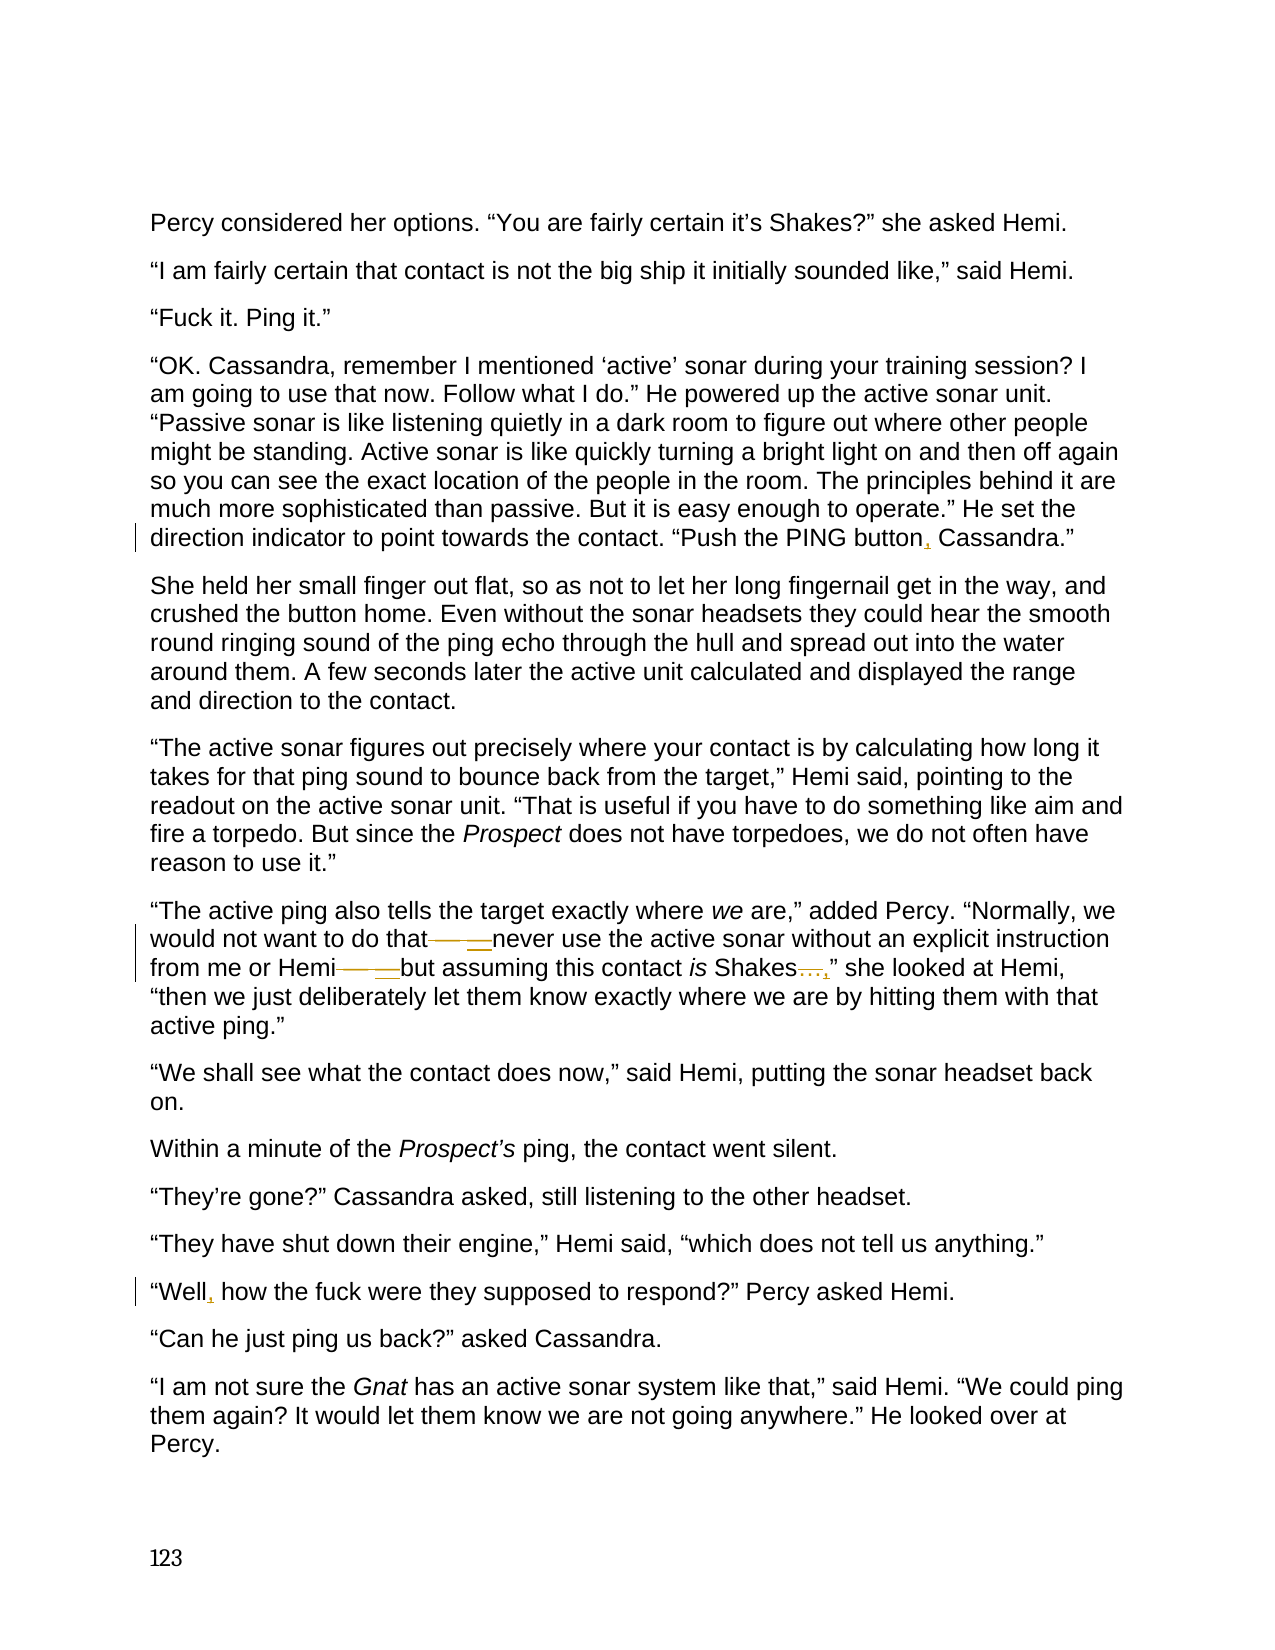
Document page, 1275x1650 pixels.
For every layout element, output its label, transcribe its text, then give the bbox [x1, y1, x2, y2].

text “Can he just ping us back?” asked Cassandra. [150, 1324, 1125, 1353]
text “Fuck it. Ping it.” [150, 303, 1125, 332]
text “I am fairly certain that contact is not the big ship it initially sounded like,” said Hemi. [150, 256, 1125, 284]
text Percy considered her options. “You are fairly certain it’s Shakes?” she asked Hemi. [150, 208, 1125, 237]
text Within a minute of the Prospect’s ping, the contact went silent. [150, 1134, 1125, 1163]
text “Well, how the fuck were they supposed to respond?” Percy asked Hemi. [150, 1277, 1125, 1306]
text “The active ping also tells the target exactly where we are,” added Percy. “Normally, we would not want to do that—never use the active sonar without an explicit instruction from me or Hemi—but assuming this contact is Shakes,” she looked at Hemi, “then we just deliberately let them know exactly where we are by hitting them with that active ping.” [150, 896, 1125, 1039]
text “They’re gone?” Cassandra asked, still listening to the other headset. [150, 1182, 1125, 1211]
text “OK. Cassandra, remember I mentioned ‘active’ sonar during your training session? I am going to use that now. Follow what I do.” He powered up the active sonar unit. “Passive sonar is like listening quietly in a dark room to figure out where other people might be standing. Active sonar is like quickly turning a bright light on and then off again so you can see the exact location of the people in the room. The principles behind it are much more sophisticated than passive. But it is easy enough to operate.” He set the direction indicator to point towards the contact. “Push the PING button, Cassandra.” [150, 351, 1125, 552]
text “They have shut down their engine,” Hemi said, “which does not tell us anything.” [150, 1229, 1125, 1258]
text “The active sonar figures out precisely where your contact is by calculating how long it takes for that ping sound to bounce back from the target,” Hemi said, pointing to the readout on the active sonar unit. “That is useful if you have to do something like aim and fire a torpedo. But since the Prospect does not have torpedoes, we do not often have reason to use it.” [150, 733, 1125, 877]
text “I am not sure the Gnat has an active sonar system like that,” said Hemi. “We could ping them again? It would let them know we are not going anywhere.” He looked over at Percy. [150, 1372, 1125, 1458]
text She held her small finger out flat, so as not to let her long fingernail get in the way, and crushed the button home. Even without the sonar headsets they could hear the smooth round ringing sound of the ping echo through the hull and spread out into the water around them. A few seconds later the active unit calculated and displayed the range and direction to the contact. [150, 571, 1125, 714]
text “We shall see what the contact does now,” said Hemi, putting the sonar headset back on. [150, 1058, 1125, 1116]
